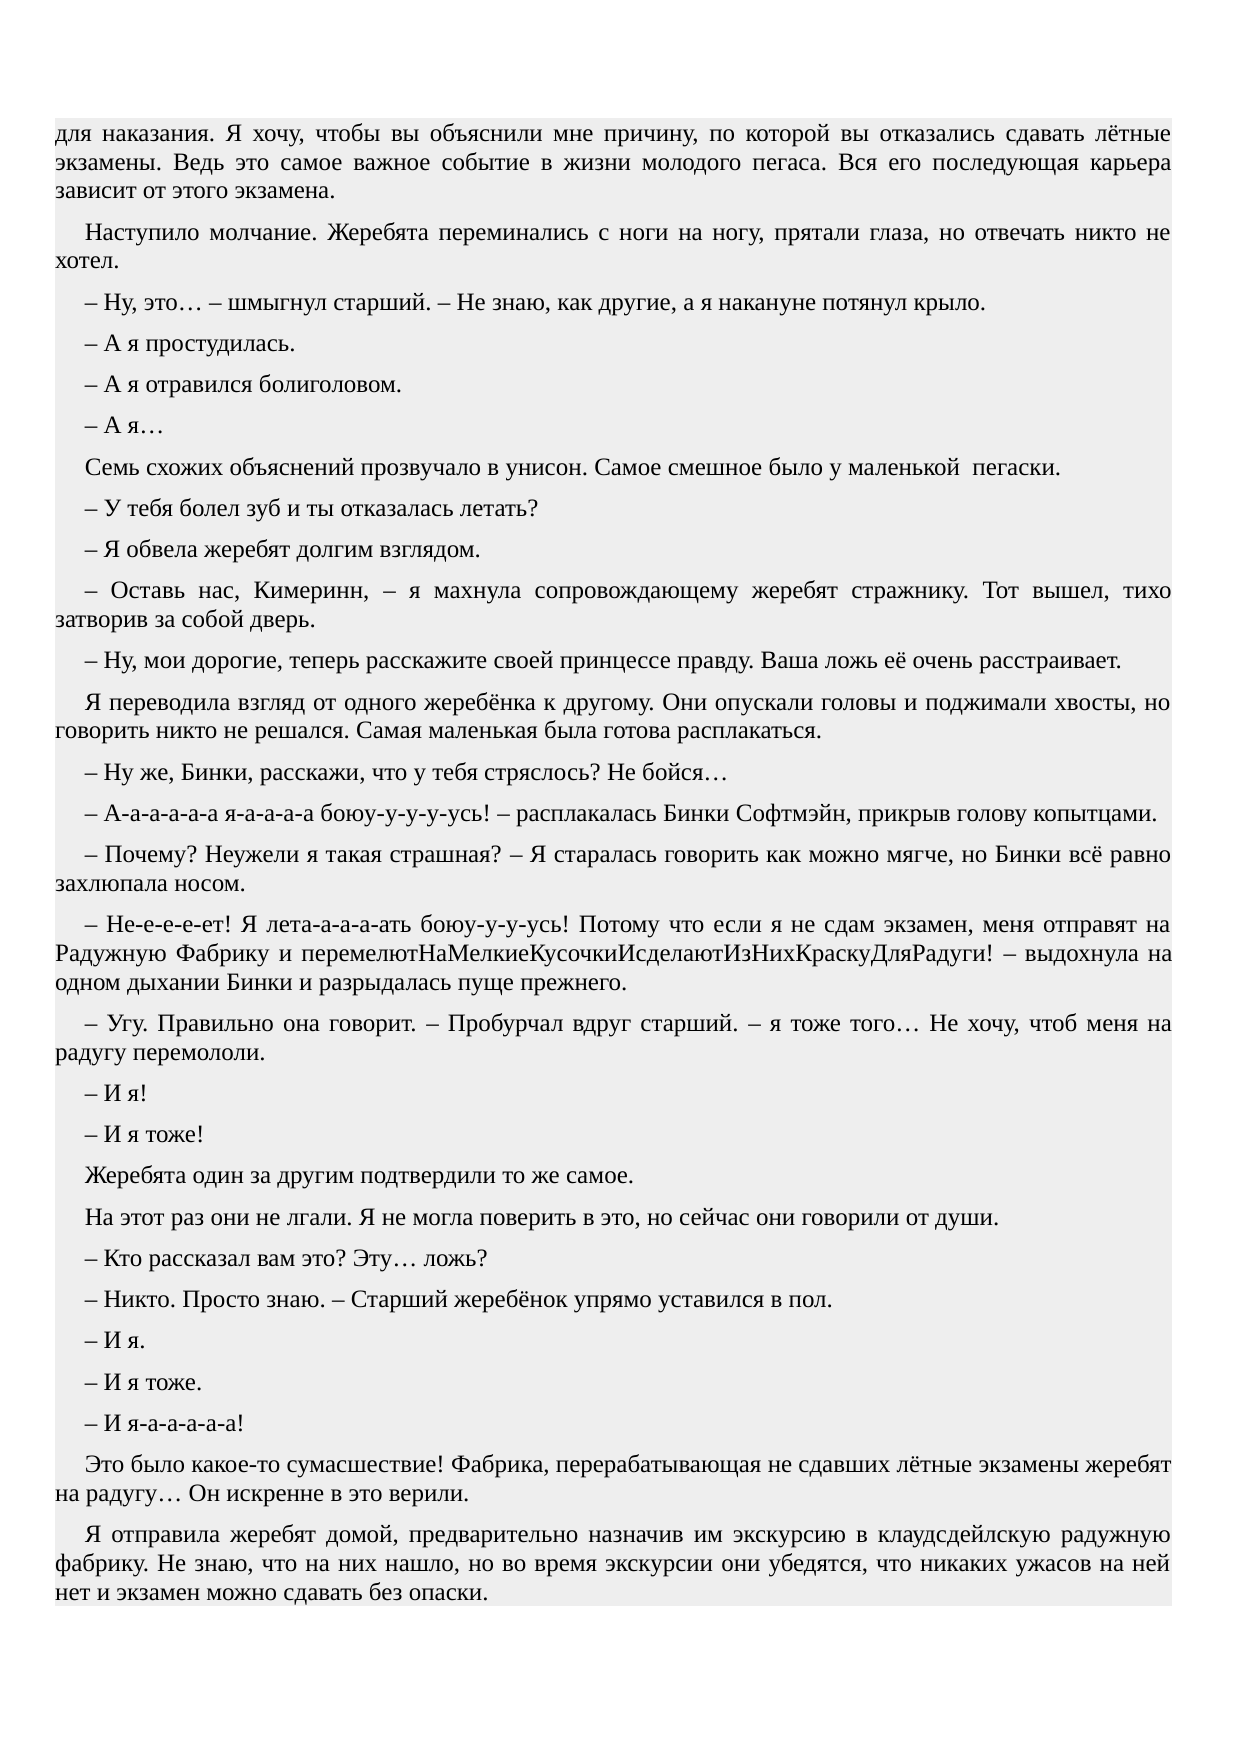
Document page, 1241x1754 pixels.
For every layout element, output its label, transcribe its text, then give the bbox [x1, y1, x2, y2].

text – Оставь нас, Кимеринн, – я махнула сопровождающему жеребят стражнику. Тот вышел, тихо затворив за собой дверь. [55, 576, 1172, 633]
text – И я-а-а-а-а-а! [55, 1408, 1172, 1437]
text – Ну, это… – шмыгнул старший. – Не знаю, как другие, а я накануне потянул крыло. [55, 287, 1172, 316]
text – У тебя болел зуб и ты отказалась летать? [55, 493, 1172, 522]
text Это было какое-то сумасшествие! Фабрика, перерабатывающая не сдавших лётные экзамены жеребят на радугу… Он искренне в это верили. [55, 1449, 1172, 1507]
text – Ну же, Бинки, расскажи, что у тебя стряслось? Не бойся… [55, 757, 1172, 786]
text – И я! [55, 1078, 1172, 1107]
text Семь схожих объяснений прозвучало в унисон. Самое смешное было у маленькой пегаски. [55, 452, 1172, 481]
text – А-а-а-а-а-а я-а-а-а-а боюу-у-у-у-усь! – расплакалась Бинки Софтмэйн, прикрыв голову копытцами. [55, 798, 1172, 827]
text – И я. [55, 1326, 1172, 1354]
text – Почему? Неужели я такая страшная? – Я старалась говорить как можно мягче, но Бинки всё равно захлюпала носом. [55, 839, 1172, 897]
text – Я обвела жеребят долгим взглядом. [55, 534, 1172, 563]
text – И я тоже. [55, 1367, 1172, 1396]
text – И я тоже! [55, 1119, 1172, 1148]
text – Не-е-е-е-ет! Я лета-а-а-а-ать боюу-у-у-усь! Потому что если я не сдам экзамен, меня отправят на Радужную Фабрику и перемелютНаМелкиеКусочкиИсделаютИзНихКраскуДляРадуги! – выдохнула на одном дыхании Бинки и разрыдалась пуще прежнего. [55, 909, 1172, 996]
text – Ну, мои дорогие, теперь расскажите своей принцессе правду. Ваша ложь её очень расстраивает. [55, 646, 1172, 674]
text – А я отравился болиголовом. [55, 369, 1172, 398]
text – А я… [55, 411, 1172, 439]
text – Угу. Правильно она говорит. – Пробурчал вдруг старший. – я тоже того… Не хочу, чтоб меня на радугу перемололи. [55, 1008, 1172, 1066]
text Жеребята один за другим подтвердили то же самое. [55, 1161, 1172, 1189]
text – Кто рассказал вам это? Эту… ложь? [55, 1243, 1172, 1272]
text На этот раз они не лгали. Я не могла поверить в это, но сейчас они говорили от души. [55, 1202, 1172, 1231]
text Наступило молчание. Жеребята переминались с ноги на ногу, прятали глаза, но отвечать никто не хотел. [55, 217, 1172, 274]
text Я переводила взгляд от одного жеребёнка к другому. Они опускали головы и поджимали хвосты, но говорить никто не решался. Самая маленькая была готова расплакаться. [55, 687, 1172, 744]
text для наказания. Я хочу, чтобы вы объяснили мне причину, по которой вы отказались сдавать лётные экзамены. Ведь это самое важное событие в жизни молодого пегаса. Вся его последующая карьера зависит от этого экзамена. [55, 118, 1172, 204]
text – Никто. Просто знаю. – Старший жеребёнок упрямо уставился в пол. [55, 1284, 1172, 1313]
text – А я простудилась. [55, 328, 1172, 357]
text Я отправила жеребят домой, предварительно назначив им экскурсию в клаудсдейлскую радужную фабрику. Не знаю, что на них нашло, но во время экскурсии они убедятся, что никаких ужасов на ней нет и экзамен можно сдавать без опаски. [55, 1519, 1172, 1606]
